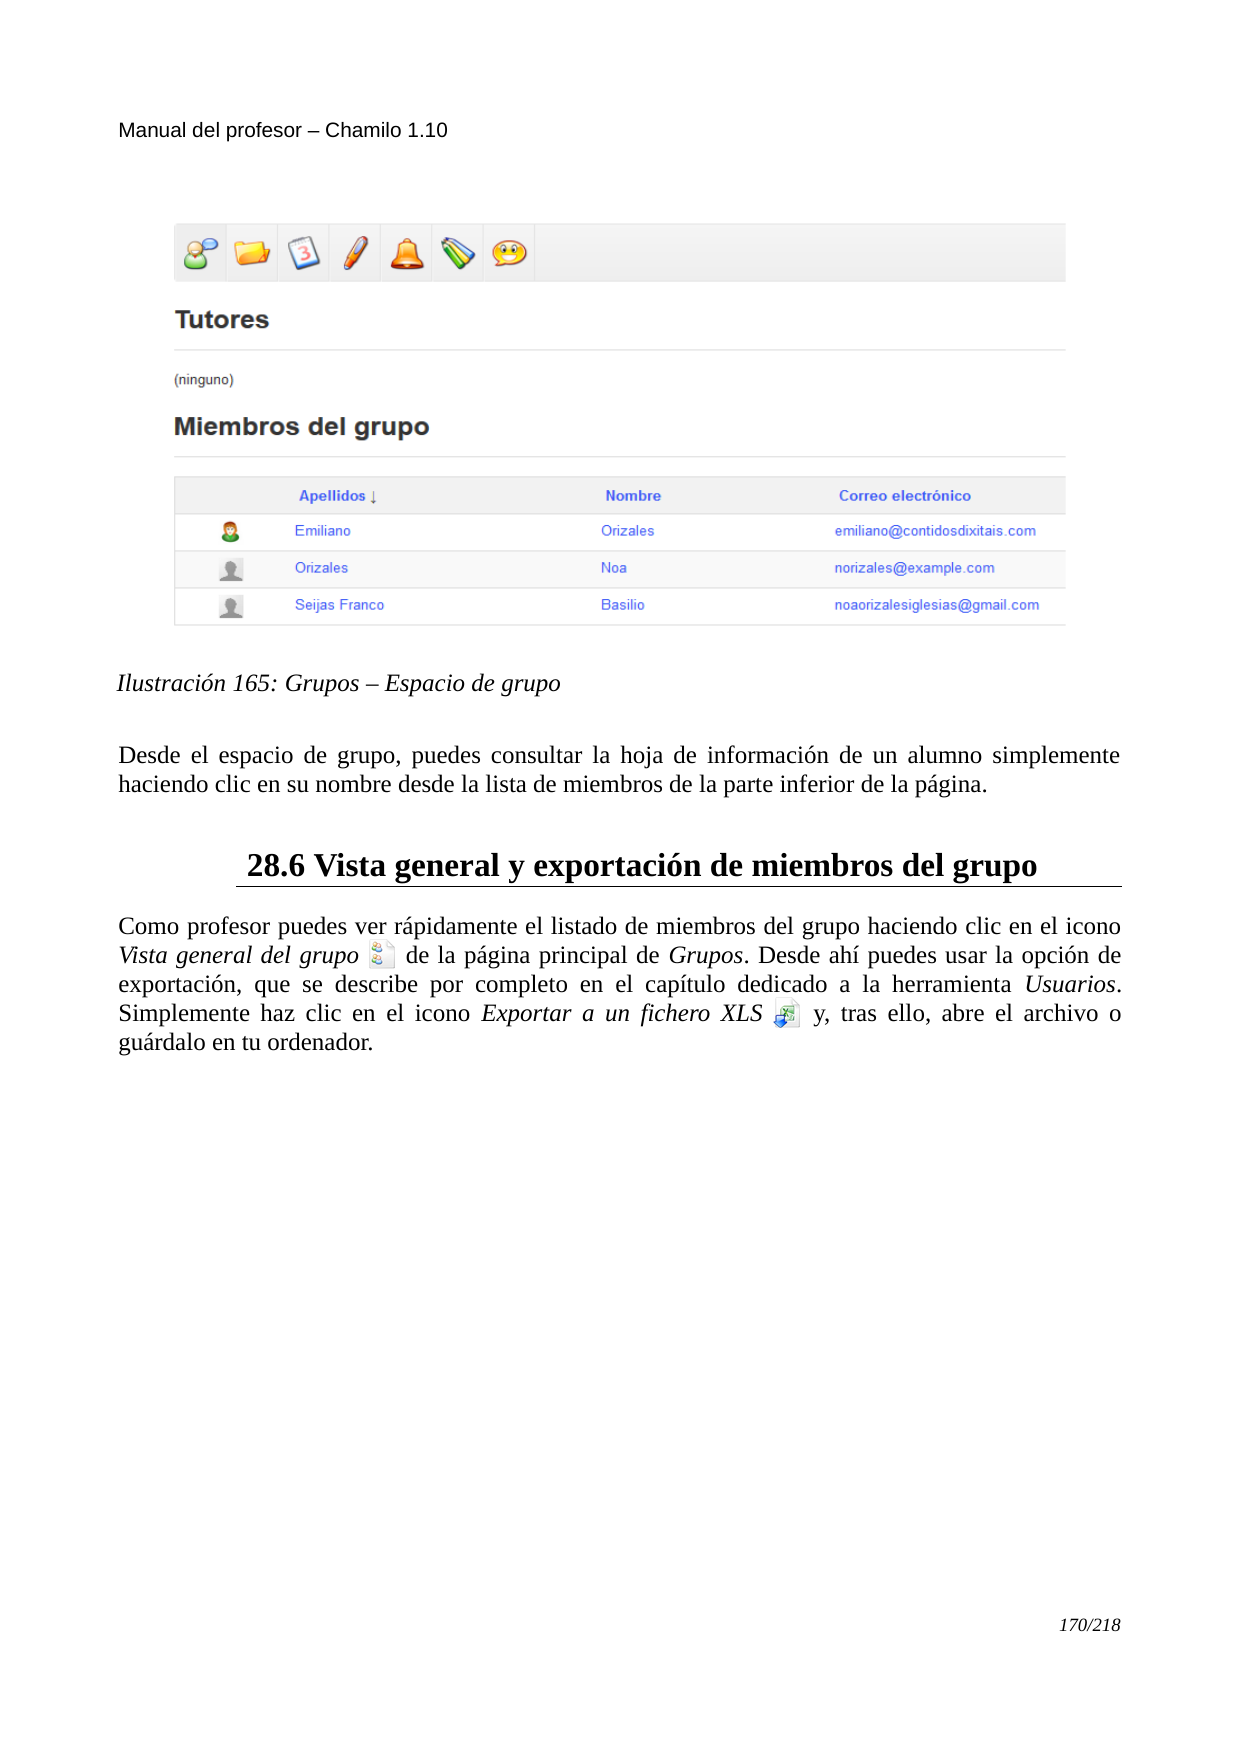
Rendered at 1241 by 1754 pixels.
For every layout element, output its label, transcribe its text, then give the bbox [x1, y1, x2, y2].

text Como profesor puedes ver rápidamente el listado de miembros del grupo haciendo clic en el icono Vista general del grupo de la página principal de Grupos. Desde ahí puedes usar la opción de exportación, que se describe por completo en el capítulo dedicado a la herramienta Usuarios. Simplemente haz clic en el icono Exportar a un fichero XLS y, tras ello, abre el archivo o guárdalo en tu ordenador. [118, 911, 1122, 1056]
text Ilustración 165: Grupos – Espacio de grupo [116, 668, 1119, 697]
subtitle Vista general y exportación de miembros del grupo [236, 845, 1122, 886]
picture [773, 997, 803, 1028]
picture [163, 214, 1066, 634]
picture [367, 939, 398, 969]
text Desde el espacio de grupo, puedes consultar la hoja de información de un alumno simplemente haciendo clic en su nombre desde la lista de miembros de la parte inferior de la página. [118, 740, 1122, 797]
